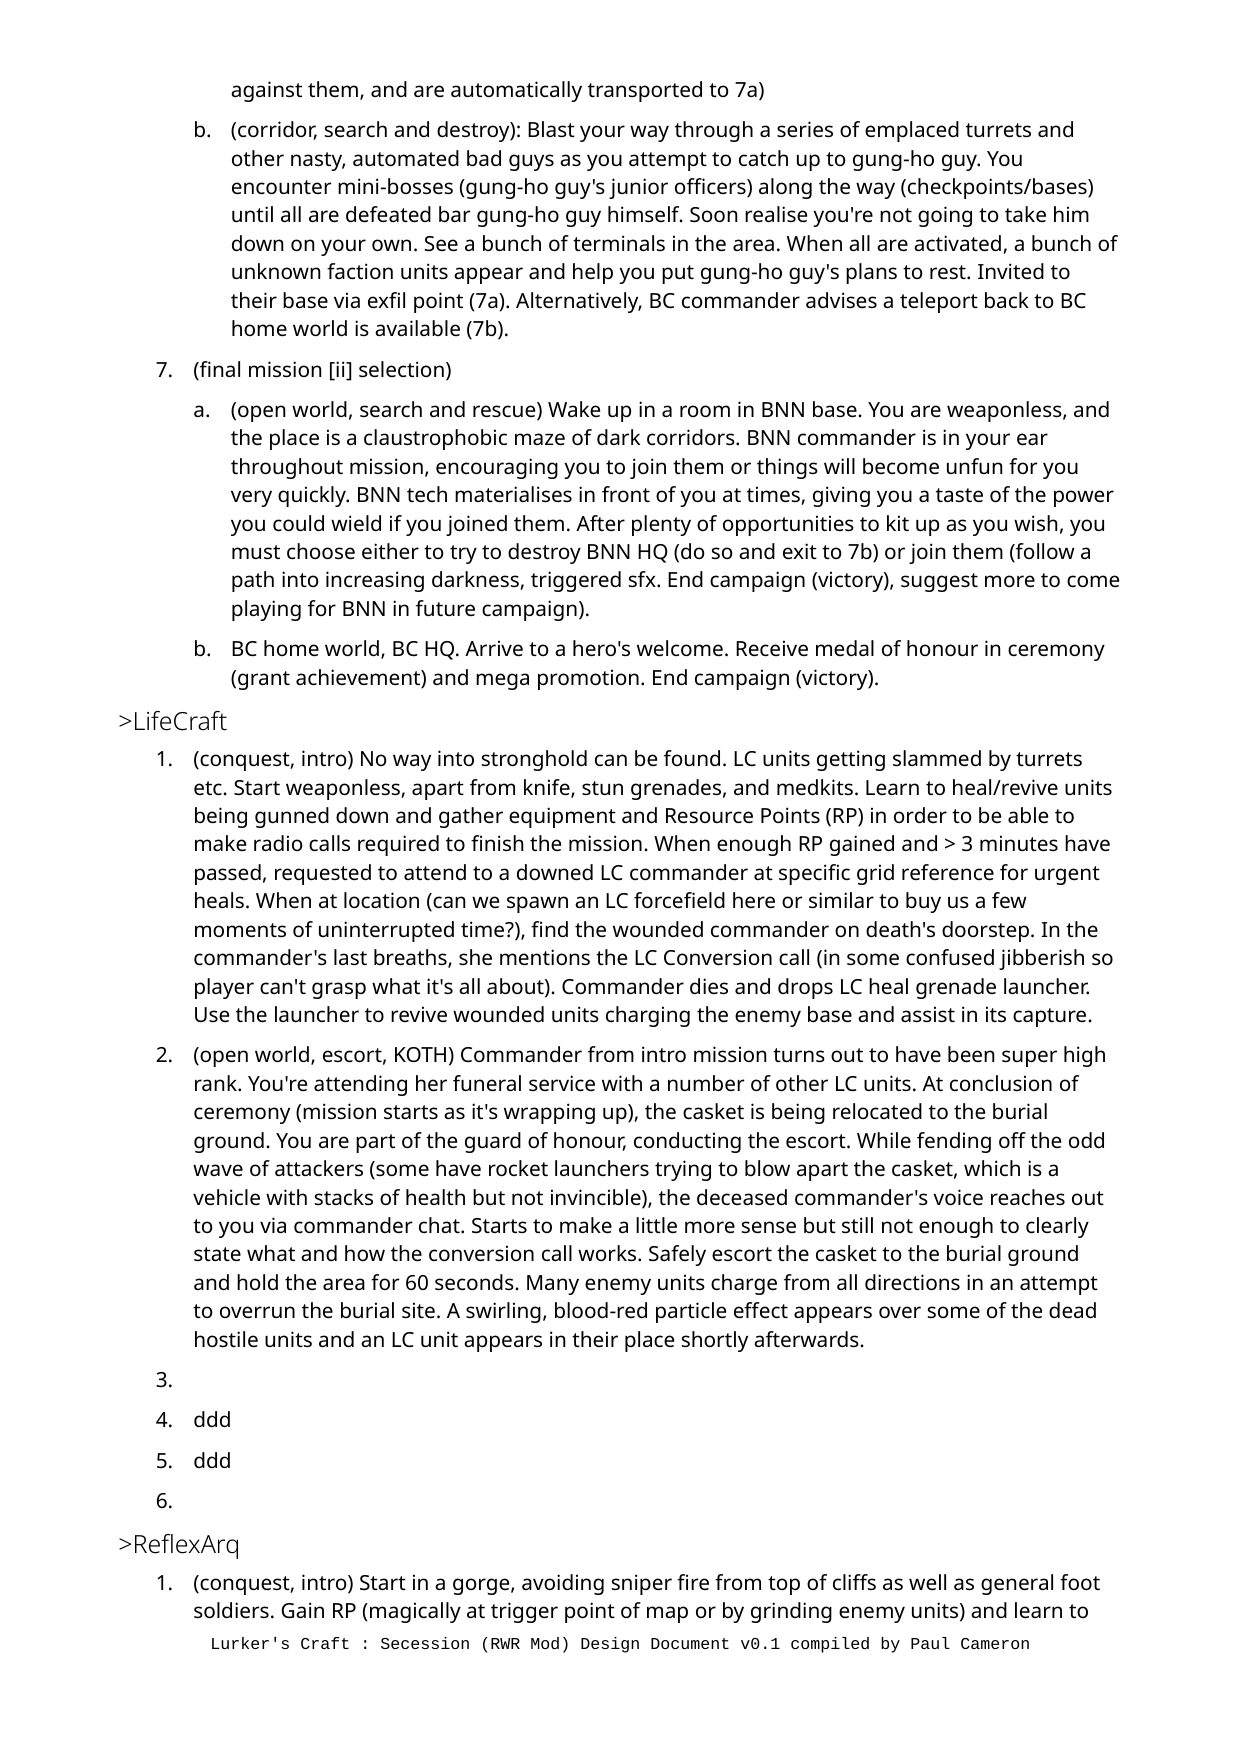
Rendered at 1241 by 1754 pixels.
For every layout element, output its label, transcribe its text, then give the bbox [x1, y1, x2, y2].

list (open world, escort, KOTH) Commander from intro mission turns out to have been super high rank. You're attending her funeral service with a number of other LC units. At conclusion of ceremony (mission starts as it's wrapping up), the casket is being relocated to the burial ground. You are part of the guard of honour, conducting the escort. While fending off the odd wave of attackers (some have rocket launchers trying to blow apart the casket, which is a vehicle with stacks of health but not invincible), the deceased commander's voice reaches out to you via commander chat. Starts to make a little more sense but still not enough to clearly state what and how the conversion call works. Safely escort the casket to the burial ground and hold the area for 60 seconds. Many enemy units charge from all directions in an attempt to overrun the burial site. A swirling, blood-red particle effect appears over some of the dead hostile units and an LC unit appears in their place shortly afterwards. [156, 1041, 1122, 1353]
subtitle >ReflexArq [118, 1526, 1122, 1561]
subtitle >LifeCraft [118, 703, 1122, 737]
list against them, and are automatically transported to 7a) [193, 75, 1122, 103]
list (final mission [ii] selection) [156, 355, 1122, 383]
list (conquest, intro) Start in a gorge, avoiding sniper fire from top of cliffs as well as general foot soldiers. Gain RP (magically at trigger point of map or by grinding enemy units) and learn to [156, 1568, 1122, 1624]
list ddd [156, 1406, 1122, 1434]
list (conquest, intro) No way into stronghold can be found. LC units getting slammed by turrets etc. Start weaponless, apart from knife, stun grenades, and medkits. Learn to heal/revive units being gunned down and gather equipment and Resource Points (RP) in order to be able to make radio calls required to finish the mission. When enough RP gained and > 3 minutes have passed, requested to attend to a downed LC commander at specific grid reference for urgent heals. When at location (can we spawn an LC forcefield here or similar to buy us a few moments of uninterrupted time?), find the wounded commander on death's doorstep. In the commander's last breaths, she mentions the LC Conversion call (in some confused jibberish so player can't grasp what it's all about). Commander dies and drops LC heal grenade launcher. Use the launcher to revive wounded units charging the enemy base and assist in its capture. [156, 744, 1122, 1029]
list (corridor, search and destroy): Blast your way through a series of emplaced turrets and other nasty, automated bad guys as you attempt to catch up to gung-ho guy. You encounter mini-bosses (gung-ho guy's junior officers) along the way (checkpoints/bases) until all are defeated bar gung-ho guy himself. Soon realise you're not going to take him down on your own. See a bunch of terminals in the area. When all are activated, a bunch of unknown faction units appear and help you put gung-ho guy's plans to rest. Invited to their base via exfil point (7a). Alternatively, BC commander advises a teleport back to BC home world is available (7b). [193, 115, 1122, 343]
list ddd [156, 1446, 1122, 1474]
list (open world, search and rescue) Wake up in a room in BNN base. You are weaponless, and the place is a claustrophobic maze of dark corridors. BNN commander is in your ear throughout mission, encouraging you to join them or things will become unfun for you very quickly. BNN tech materialises in front of you at times, giving you a taste of the power you could wield if you joined them. After plenty of opportunities to kit up as you wish, you must choose either to try to destroy BNN HQ (do so and exit to 7b) or join them (follow a path into increasing darkness, triggered sfx. End campaign (victory), suggest more to come playing for BNN in future campaign). [193, 395, 1122, 622]
list BC home world, BC HQ. Arrive to a hero's welcome. Receive medal of honour in ceremony (grant achievement) and mega promotion. End campaign (victory). [193, 634, 1122, 691]
